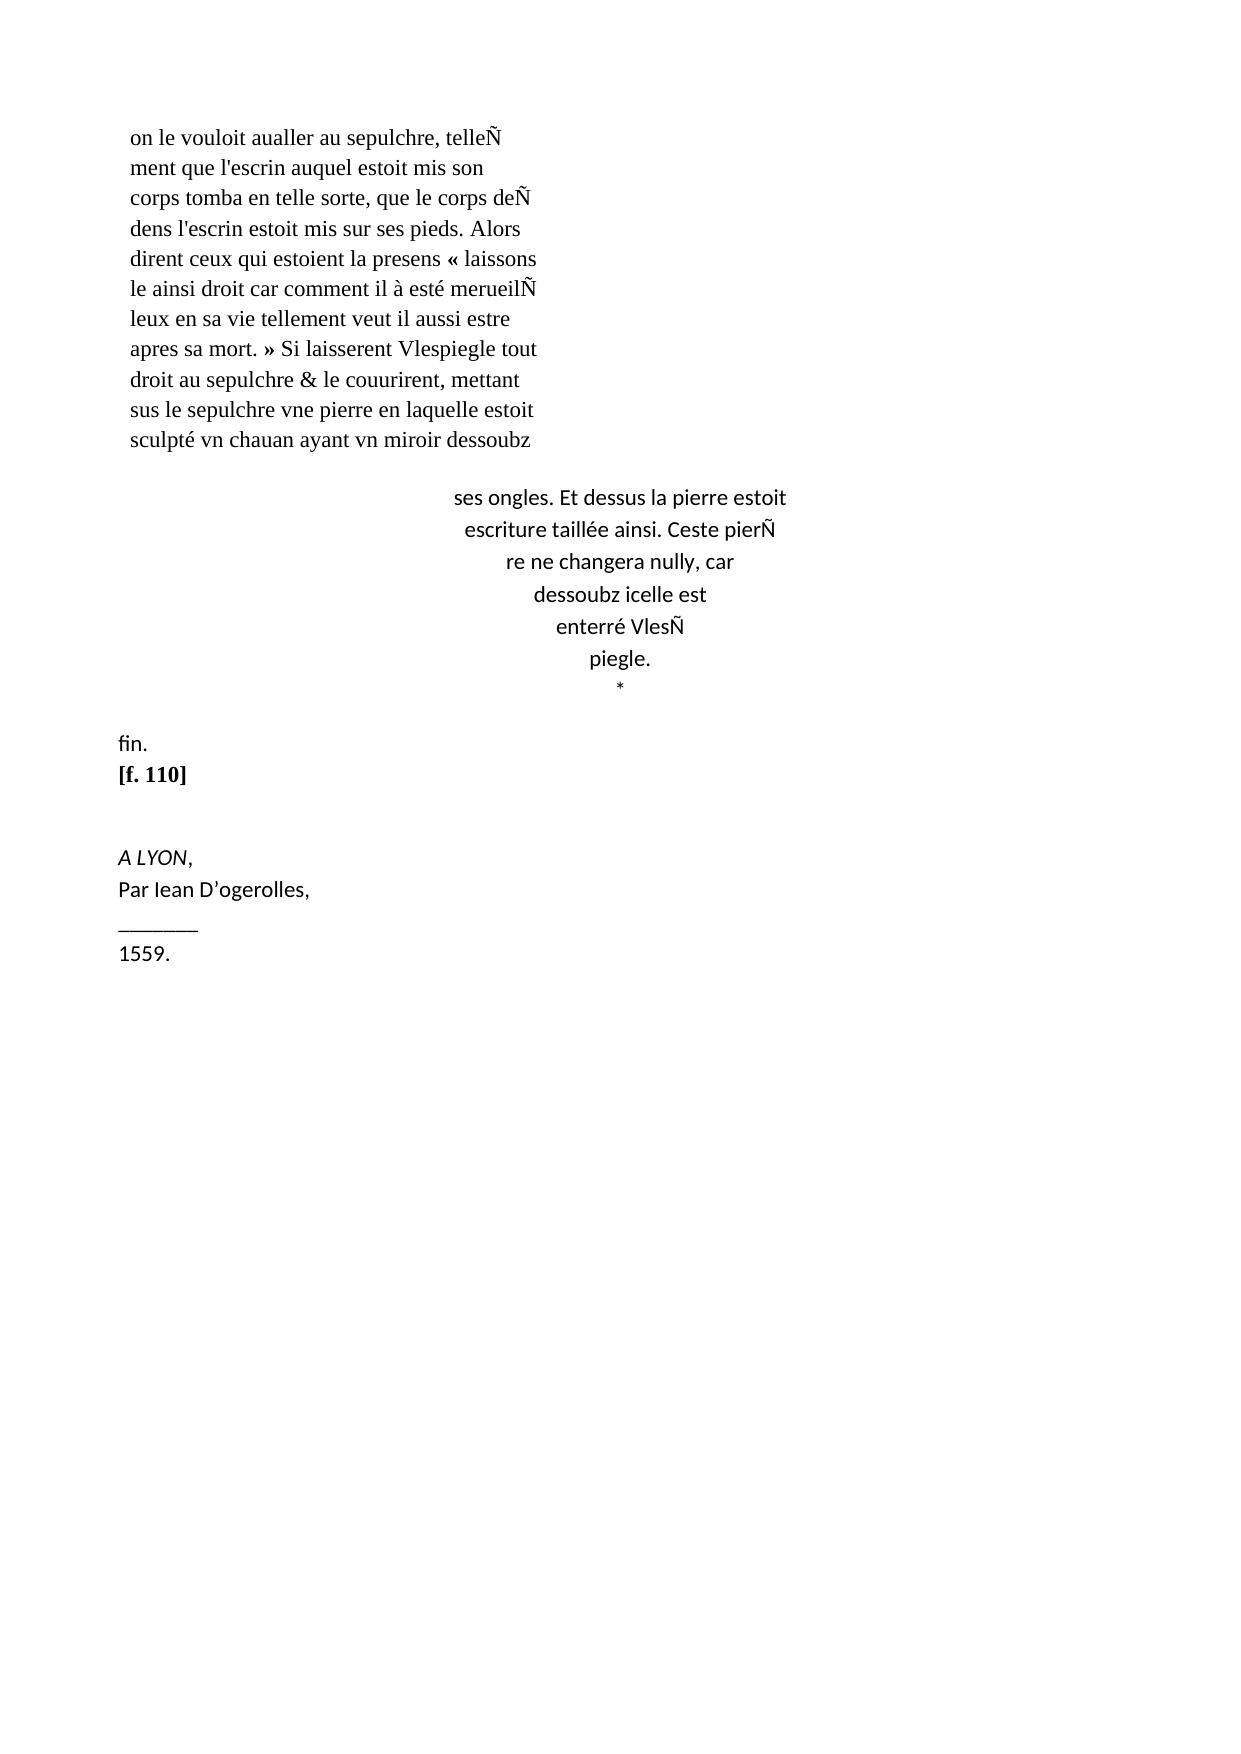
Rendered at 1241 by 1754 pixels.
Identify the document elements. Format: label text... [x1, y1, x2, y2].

text fin. [f. 110] [118, 729, 1122, 787]
text on le vouloit aualler au sepulchre, telleÑ ment que l'escrin auquel estoit mis son corps tomba en telle sorte, que le corps deÑ dens l'escrin estoit mis sur ses pieds. Alors dirent ceux qui estoient la presens « laissons le ainsi droit car comment il à esté merueilÑ leux en sa vie tellement veut il aussi estre apres sa mort. » Si laisserent Vlespiegle tout droit au sepulchre & le couurirent, mettant sus le sepulchre vne pierre en laquelle estoit sculpté vn chauan ayant vn miroir dessoubz [118, 118, 1122, 458]
text ses ongles. Et dessus la pierre estoit escriture taillée ainsi. Ceste pierÑ re ne changera nully, car dessoubz icelle est enterré VlesÑ piegle. * [118, 483, 1122, 704]
text A LYON, Par Iean D’ogerolles, _______ 1559. [118, 812, 1122, 967]
